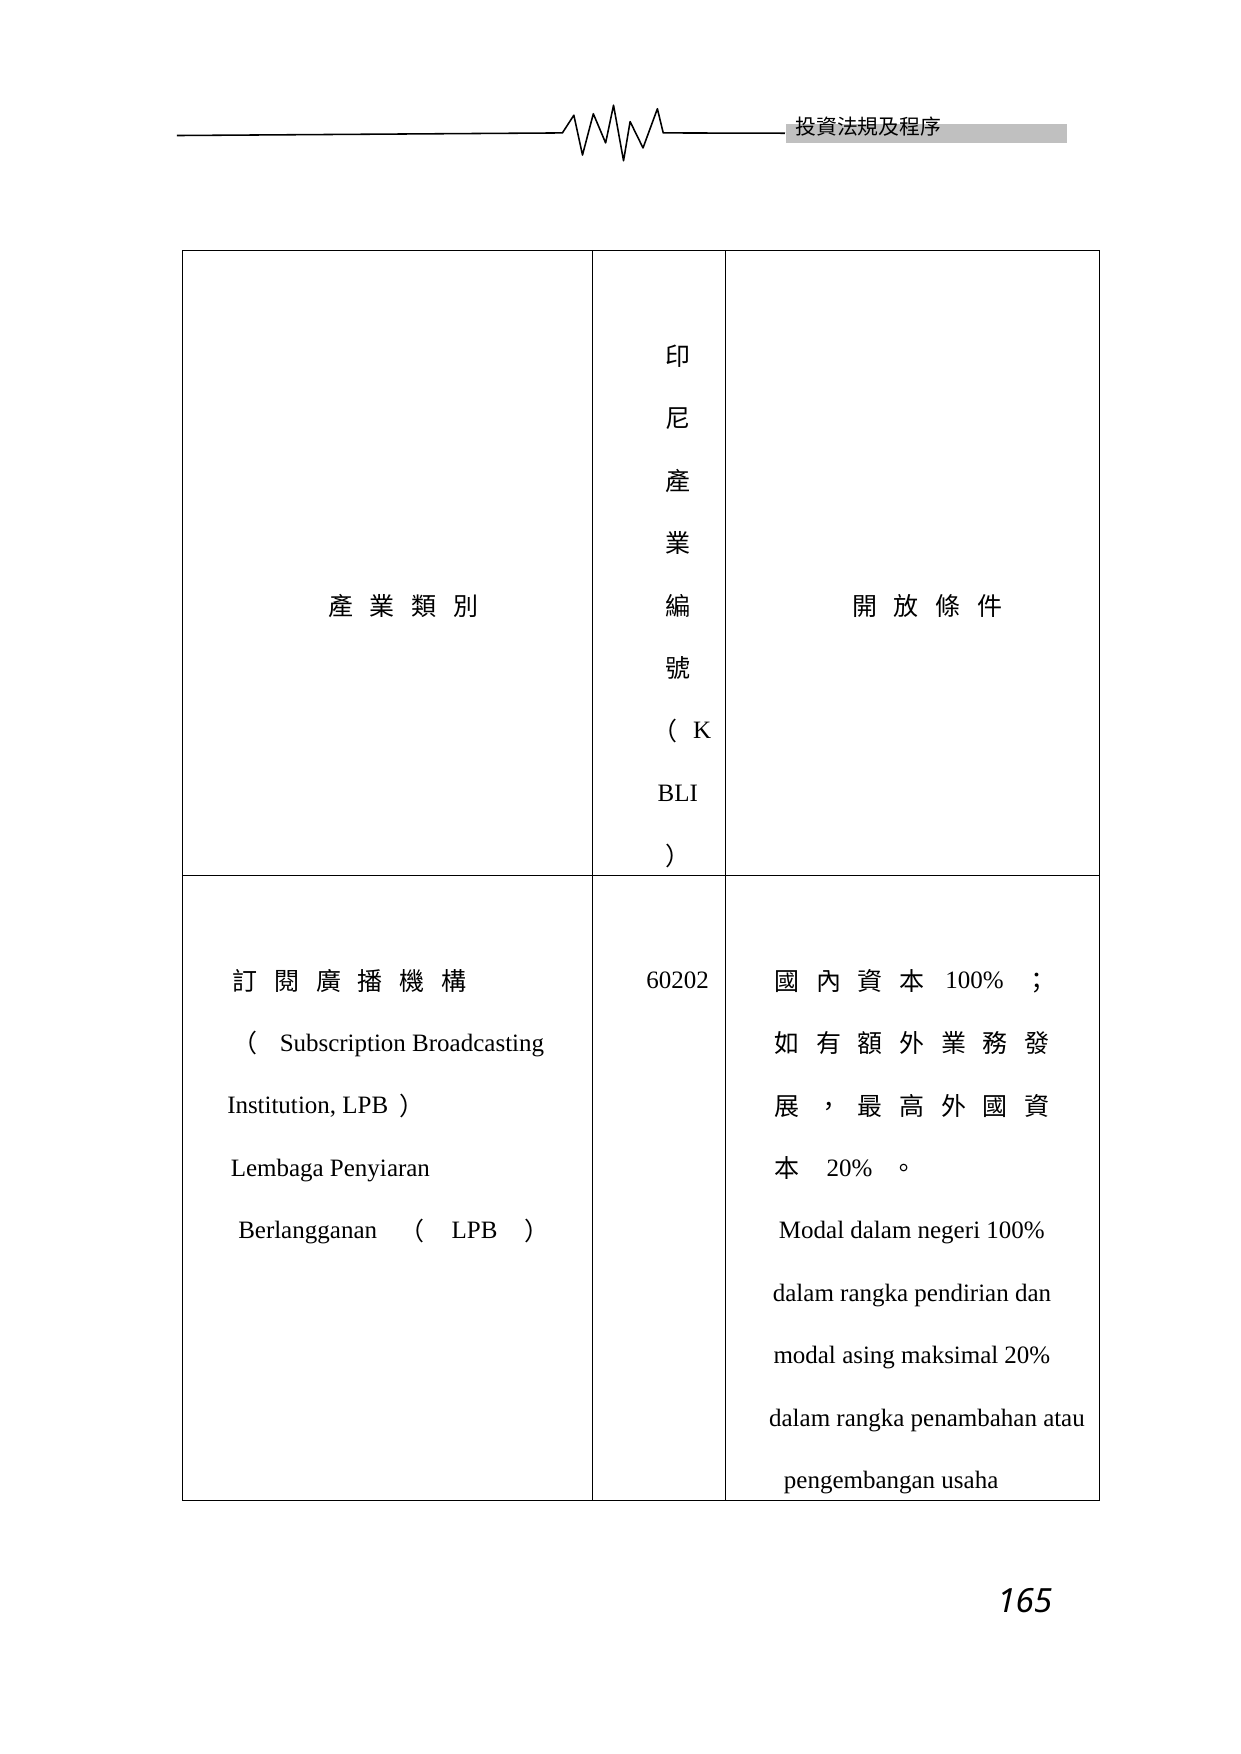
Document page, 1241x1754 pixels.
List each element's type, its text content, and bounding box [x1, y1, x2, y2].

table_header 開放條件 [726, 251, 1099, 875]
table_cell 60202 [593, 876, 725, 1500]
table_cell 訂閱廣播機構 （Subscription Broadcasting Institution, LPB） Lembaga Penyiaran Berlangganan（LPB） [183, 876, 592, 1500]
table_header 印尼產業編號（KBLI） [593, 251, 725, 875]
table_header 產業類別 [183, 251, 592, 875]
table_cell 國內資本100%；如有額外業務發展，最高外國資本20%。 Modal dalam negeri 100% dalam rangka pendirian dan modal asing maksimal 20% dalam rangka penambahan atau pengembangan usaha [726, 876, 1099, 1500]
